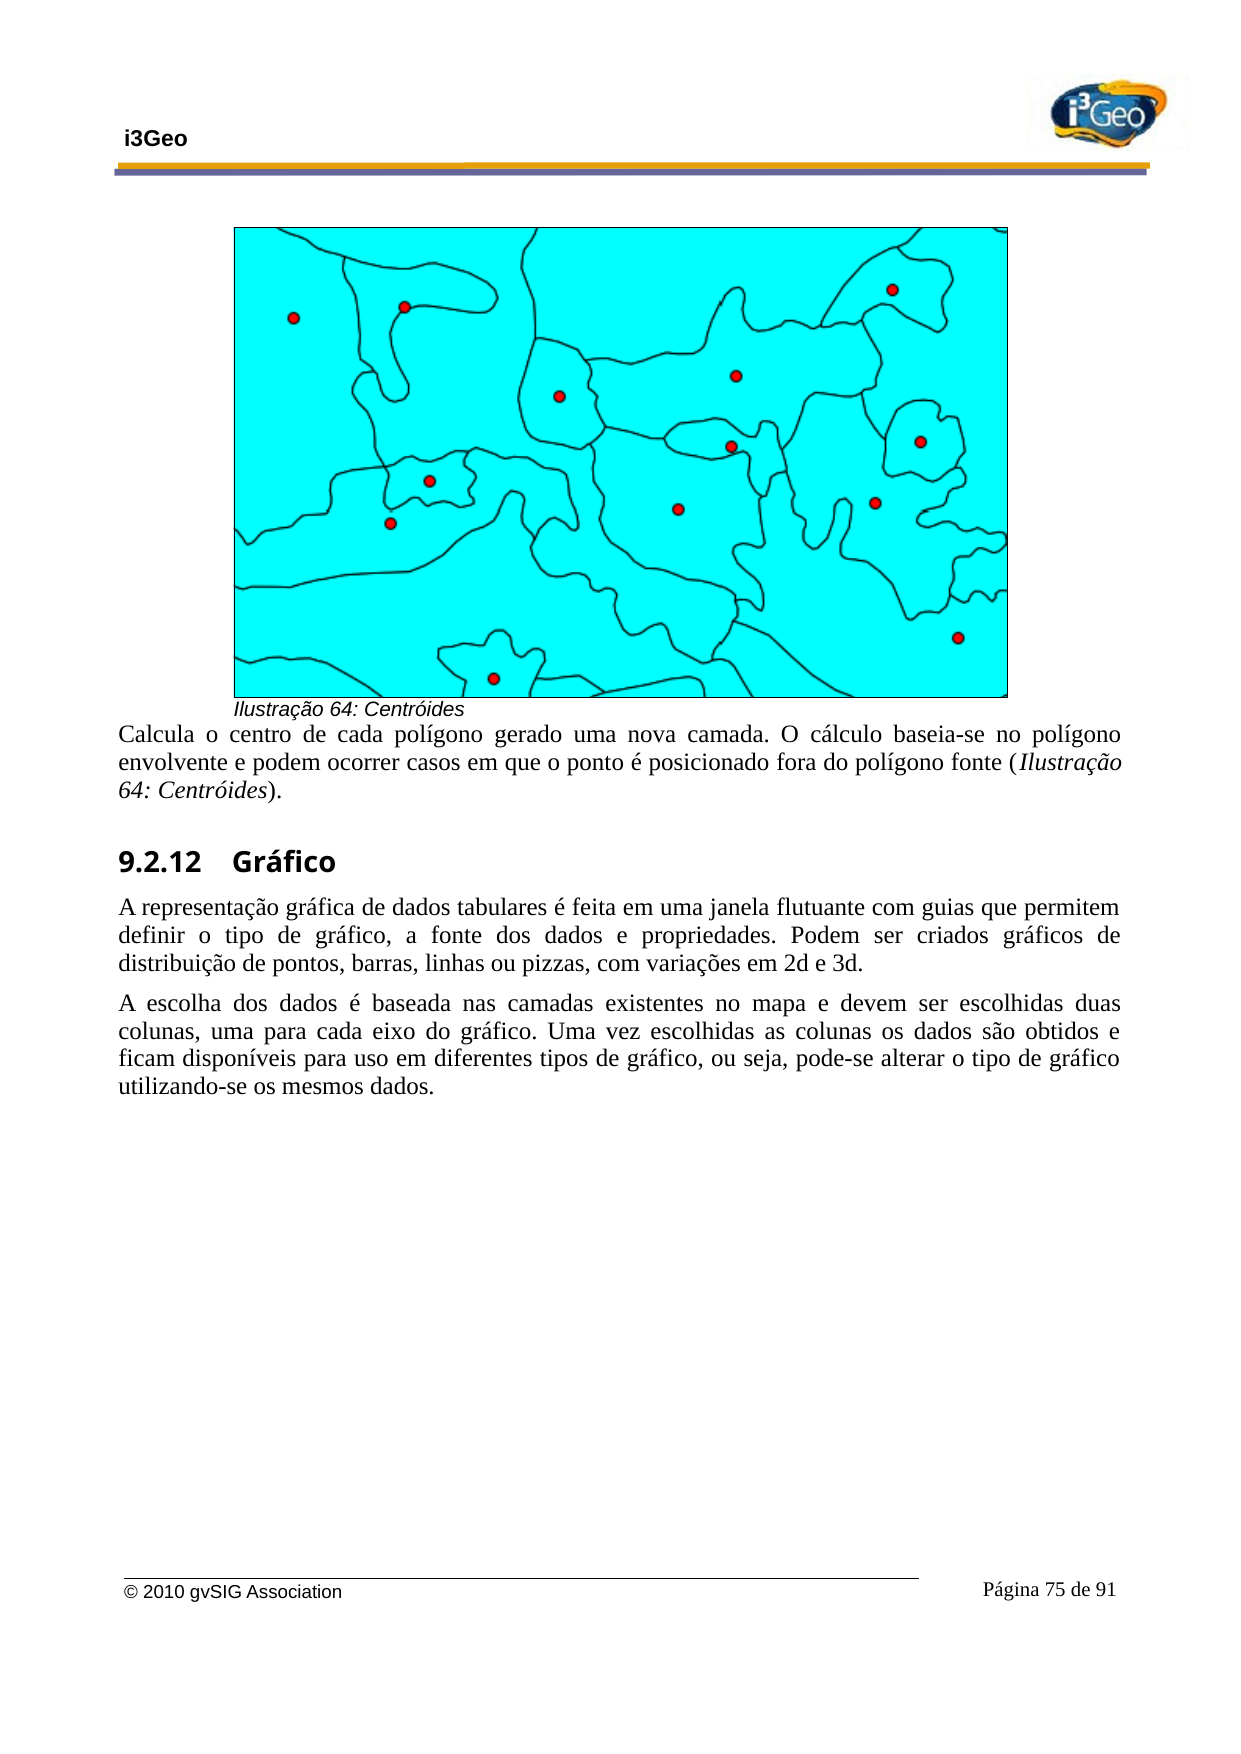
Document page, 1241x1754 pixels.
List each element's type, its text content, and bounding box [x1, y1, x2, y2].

subtitle Gráfico [118, 841, 1122, 881]
text Ilustração 64: Centróides [233, 698, 1007, 721]
picture [1025, 74, 1191, 151]
picture [235, 228, 1007, 697]
text A representação gráfica de dados tabulares é feita em uma janela flutuante com guias que permitem definir o tipo de gráfico, a fonte dos dados e propriedades. Podem ser criados gráficos de distribuição de pontos, barras, linhas ou pizzas, com variações em 2d e 3d. [118, 893, 1122, 977]
text A escolha dos dados é baseada nas camadas existentes no mapa e devem ser escolhidas duas colunas, uma para cada eixo do gráfico. Uma vez escolhidas as colunas os dados são obtidos e ficam disponíveis para uso em diferentes tipos de gráfico, ou seja, pode-se alterar o tipo de gráfico utilizando-se os mesmos dados. [118, 989, 1122, 1100]
text Calcula o centro de cada polígono gerado uma nova camada. O cálculo baseia-se no polígono envolvente e podem ocorrer casos em que o ponto é posicionado fora do polígono fonte (Ilustração 64: Centróides). [118, 214, 1122, 804]
